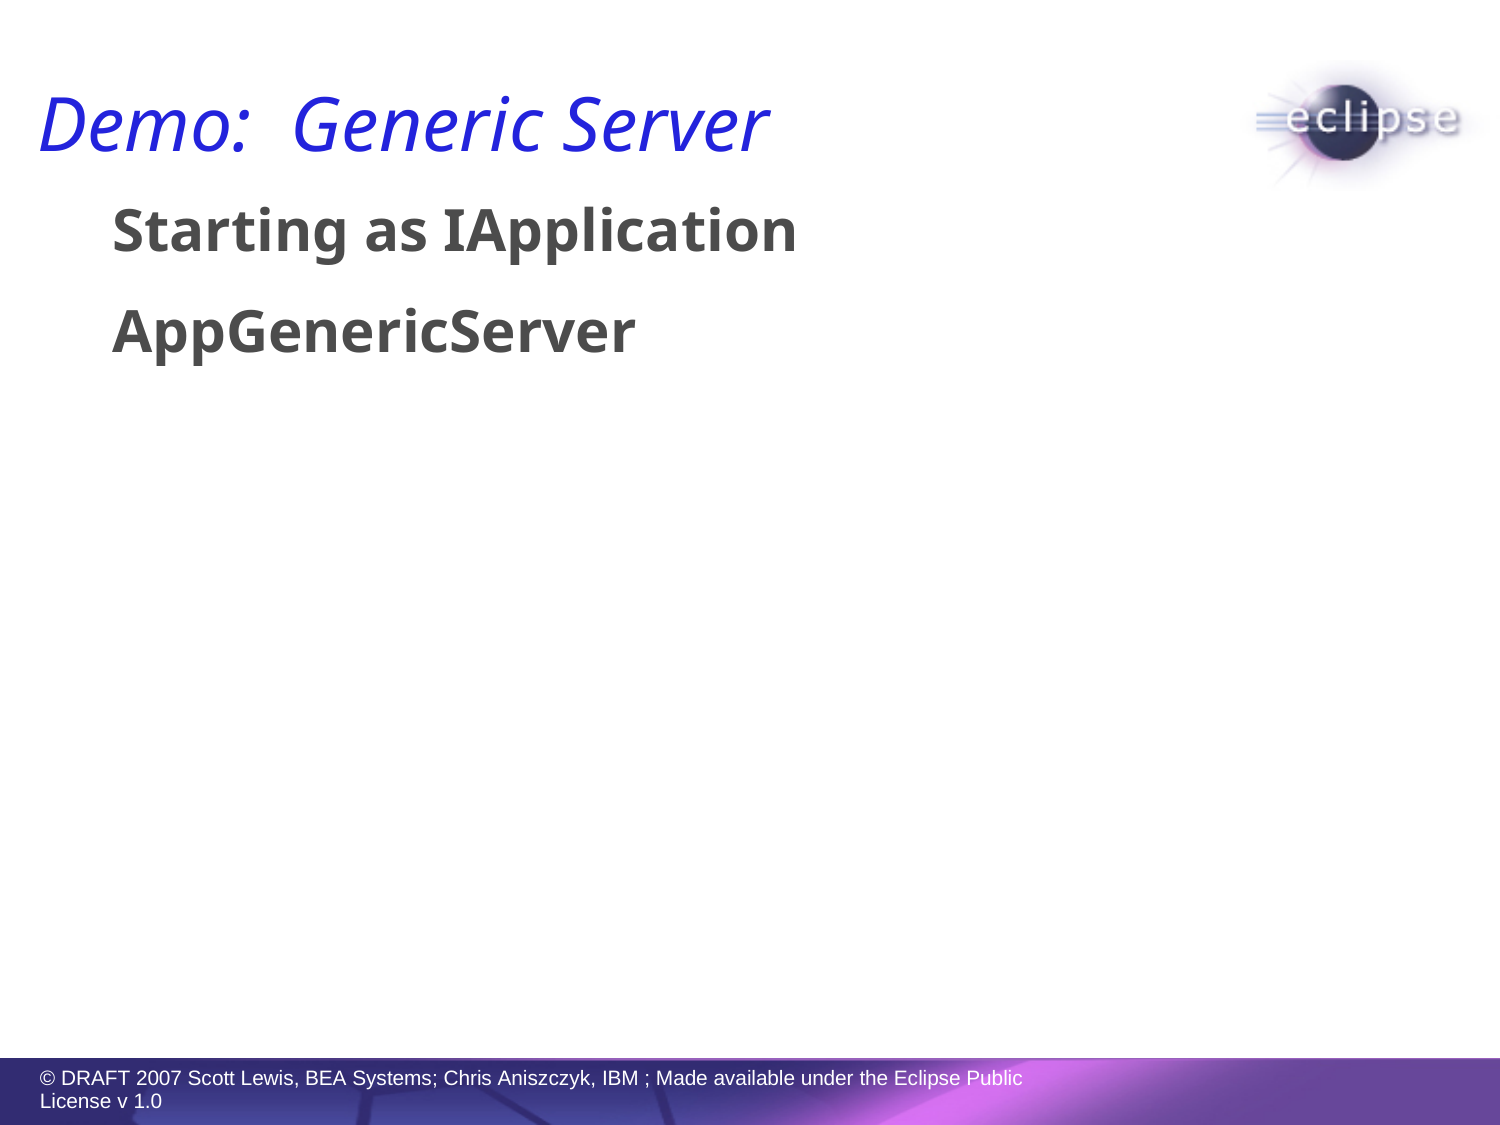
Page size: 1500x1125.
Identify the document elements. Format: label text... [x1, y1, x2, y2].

picture [0, 1058, 1500, 1125]
list Starting as IApplication AppGenericServer [112, 187, 1388, 1006]
picture [1234, 60, 1500, 191]
title Demo: Generic Server [37, 36, 1234, 211]
